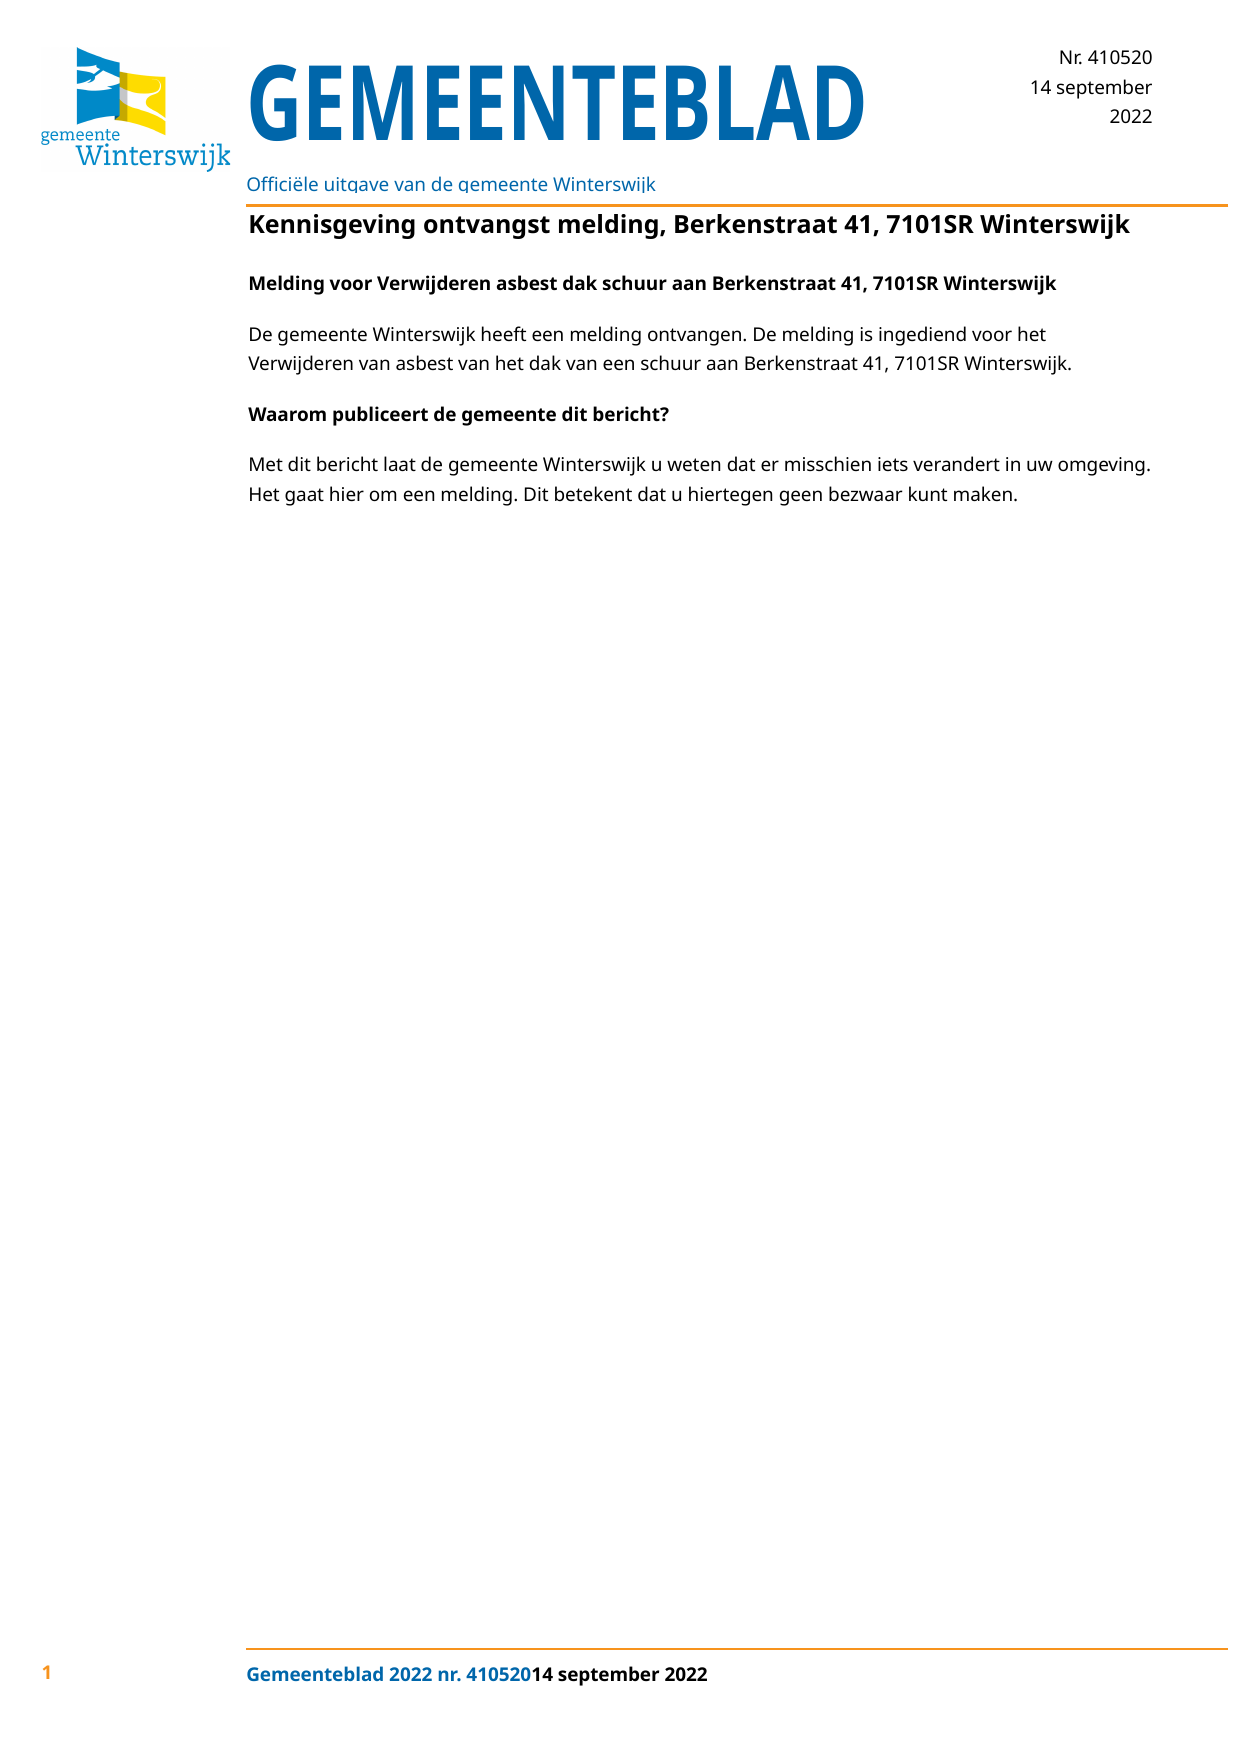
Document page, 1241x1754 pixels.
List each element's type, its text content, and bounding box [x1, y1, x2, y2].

text Met dit bericht laat de gemeente Winterswijk u weten dat er misschien iets verandert in uw omgeving. Het gaat hier om een melding. Dit betekent dat u hiertegen geen bezwaar kunt maken. [248, 451, 1152, 506]
picture [225, 153, 231, 162]
text De gemeente Winterswijk heeft een melding ontvangen. De melding is ingediend voor het Verwijderen van asbest van het dak van een schuur aan Berkenstraat 41, 7101SR Winterswijk. [248, 321, 1152, 376]
text Kennisgeving ontvangst melding, Berkenstraat 41, 7101SR Winterswijk [248, 207, 1152, 241]
text Melding voor Verwijderen asbest dak schuur aan Berkenstraat 41, 7101SR Winterswijk [248, 270, 1152, 296]
text Waarom publiceert de gemeente dit bericht? [248, 401, 1152, 426]
picture [41, 47, 231, 172]
